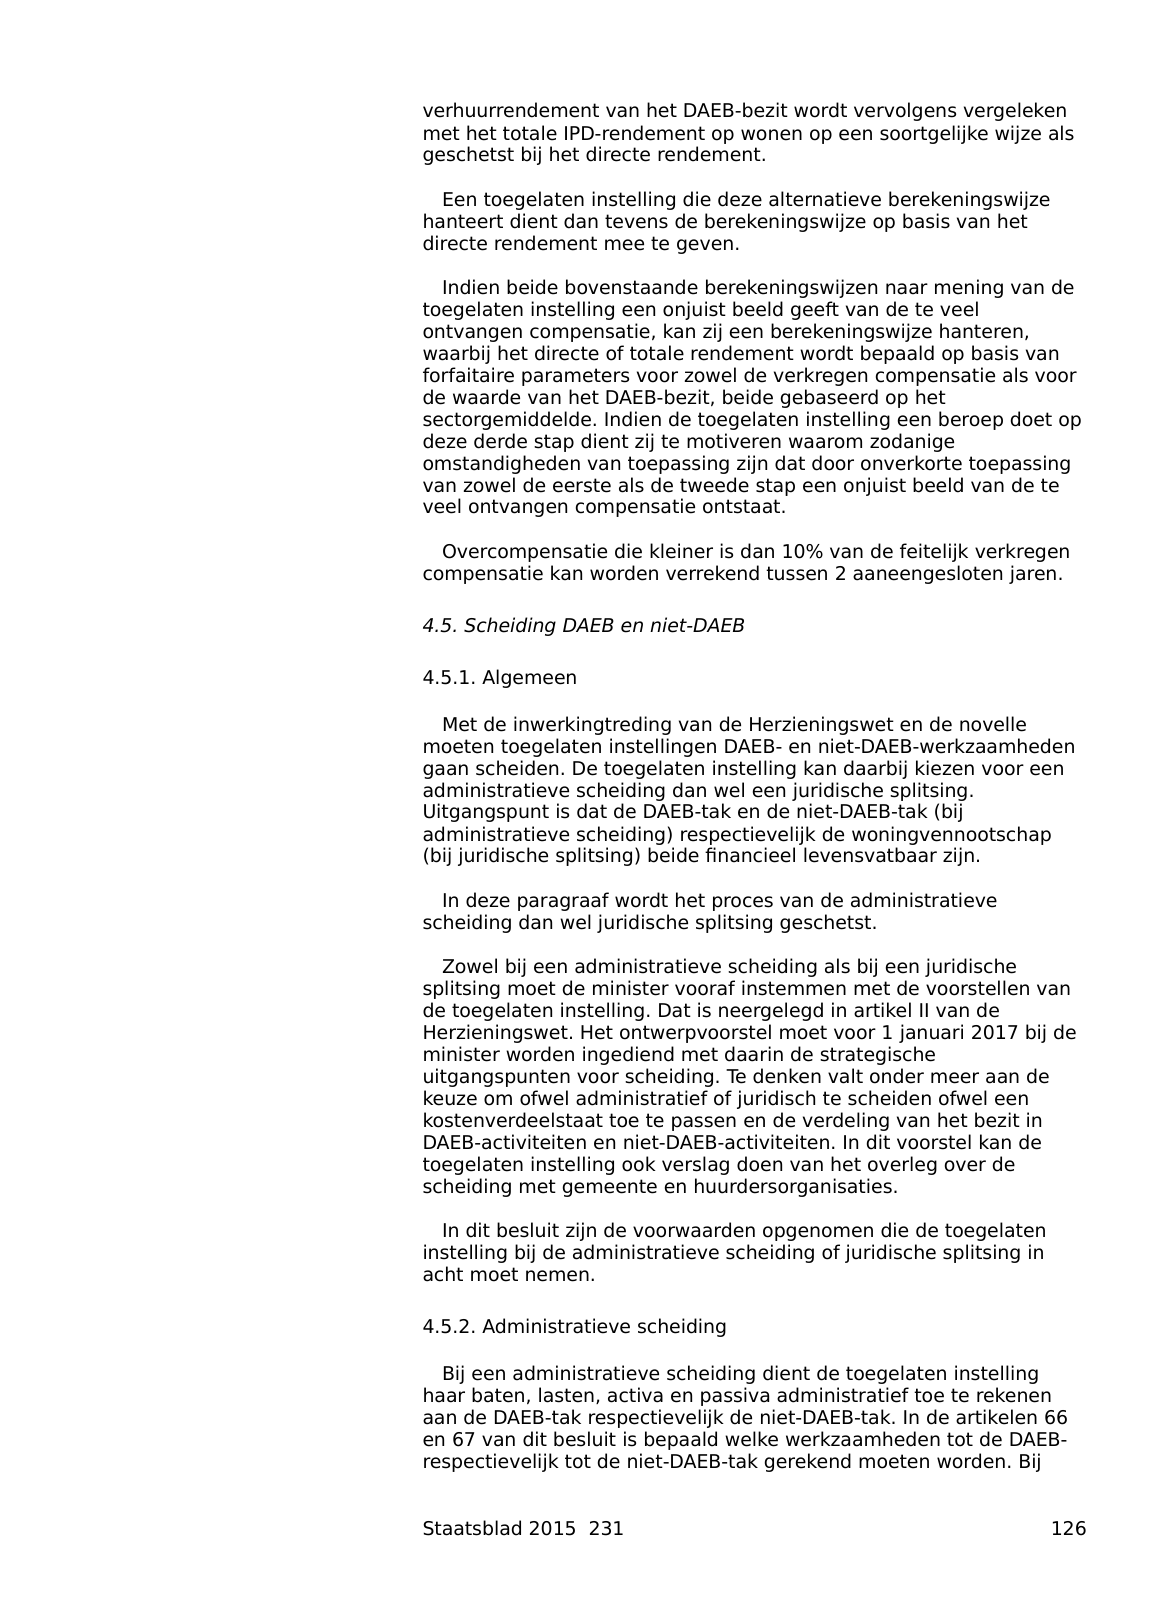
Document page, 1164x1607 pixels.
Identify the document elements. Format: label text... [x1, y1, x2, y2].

text Zowel bij een administratieve scheiding als bij een juridische splitsing moet de minister vooraf instemmen met de voorstellen van de toegelaten instelling. Dat is neergelegd in artikel II van de Herzieningswet. Het ontwerpvoorstel moet voor 1 januari 2017 bij de minister worden ingediend met daarin de strategische uitgangspunten voor scheiding. Te denken valt onder meer aan de keuze om ofwel administratief of juridisch te scheiden ofwel een kostenverdeelstaat toe te passen en de verdeling van het bezit in DAEB-activiteiten en niet-DAEB-activiteiten. In dit voorstel kan de toegelaten instelling ook verslag doen van het overleg over de scheiding met gemeente en huurdersorganisaties. [422, 956, 1087, 1197]
text In deze paragraaf wordt het proces van de administratieve scheiding dan wel juridische splitsing geschetst. [422, 889, 1087, 933]
subtitle 4.5. Scheiding DAEB en niet-DAEB [422, 614, 1087, 637]
text Indien beide bovenstaande berekeningswijzen naar mening van de toegelaten instelling een onjuist beeld geeft van de te veel ontvangen compensatie, kan zij een berekeningswijze hanteren, waarbij het directe of totale rendement wordt bepaald op basis van forfaitaire parameters voor zowel de verkregen compensatie als voor de waarde van het DAEB-bezit, beide gebaseerd op het sectorgemiddelde. Indien de toegelaten instelling een beroep doet op deze derde stap dient zij te motiveren waarom zodanige omstandigheden van toepassing zijn dat door onverkorte toepassing van zowel de eerste als de tweede stap een onjuist beeld van de te veel ontvangen compensatie ontstaat. [422, 277, 1087, 518]
text Bij een administratieve scheiding dient de toegelaten instelling haar baten, lasten, activa en passiva administratief toe te rekenen aan de DAEB-tak respectievelijk de niet-DAEB-tak. In de artikelen 66 en 67 van dit besluit is bepaald welke werkzaamheden tot de DAEB- respectievelijk tot de niet-DAEB-tak gerekend moeten worden. Bij [422, 1363, 1087, 1472]
text Een toegelaten instelling die deze alternatieve berekeningswijze hanteert dient dan tevens de berekeningswijze op basis van het directe rendement mee te geven. [422, 188, 1087, 254]
subtitle 4.5.1. Algemeen [422, 667, 1087, 688]
subtitle 4.5.2. Administratieve scheiding [422, 1316, 1087, 1338]
text verhuurrendement van het DAEB-bezit wordt vervolgens vergeleken met het totale IPD-rendement op wonen op een soortgelijke wijze als geschetst bij het directe rendement. [422, 100, 1087, 166]
text In dit besluit zijn de voorwaarden opgenomen die de toegelaten instelling bij de administratieve scheiding of juridische splitsing in acht moet nemen. [422, 1220, 1087, 1286]
text Met de inwerkingtreding van de Herzieningswet en de novelle moeten toegelaten instellingen DAEB- en niet-DAEB-werkzaamheden gaan scheiden. De toegelaten instelling kan daarbij kiezen voor een administratieve scheiding dan wel een juridische splitsing. Uitgangspunt is dat de DAEB-tak en de niet-DAEB-tak (bij administratieve scheiding) respectievelijk de woningvennootschap (bij juridische splitsing) beide financieel levensvatbaar zijn. [422, 713, 1087, 867]
text Overcompensatie die kleiner is dan 10% van de feitelijk verkregen compensatie kan worden verrekend tussen 2 aaneengesloten jaren. [422, 541, 1087, 584]
